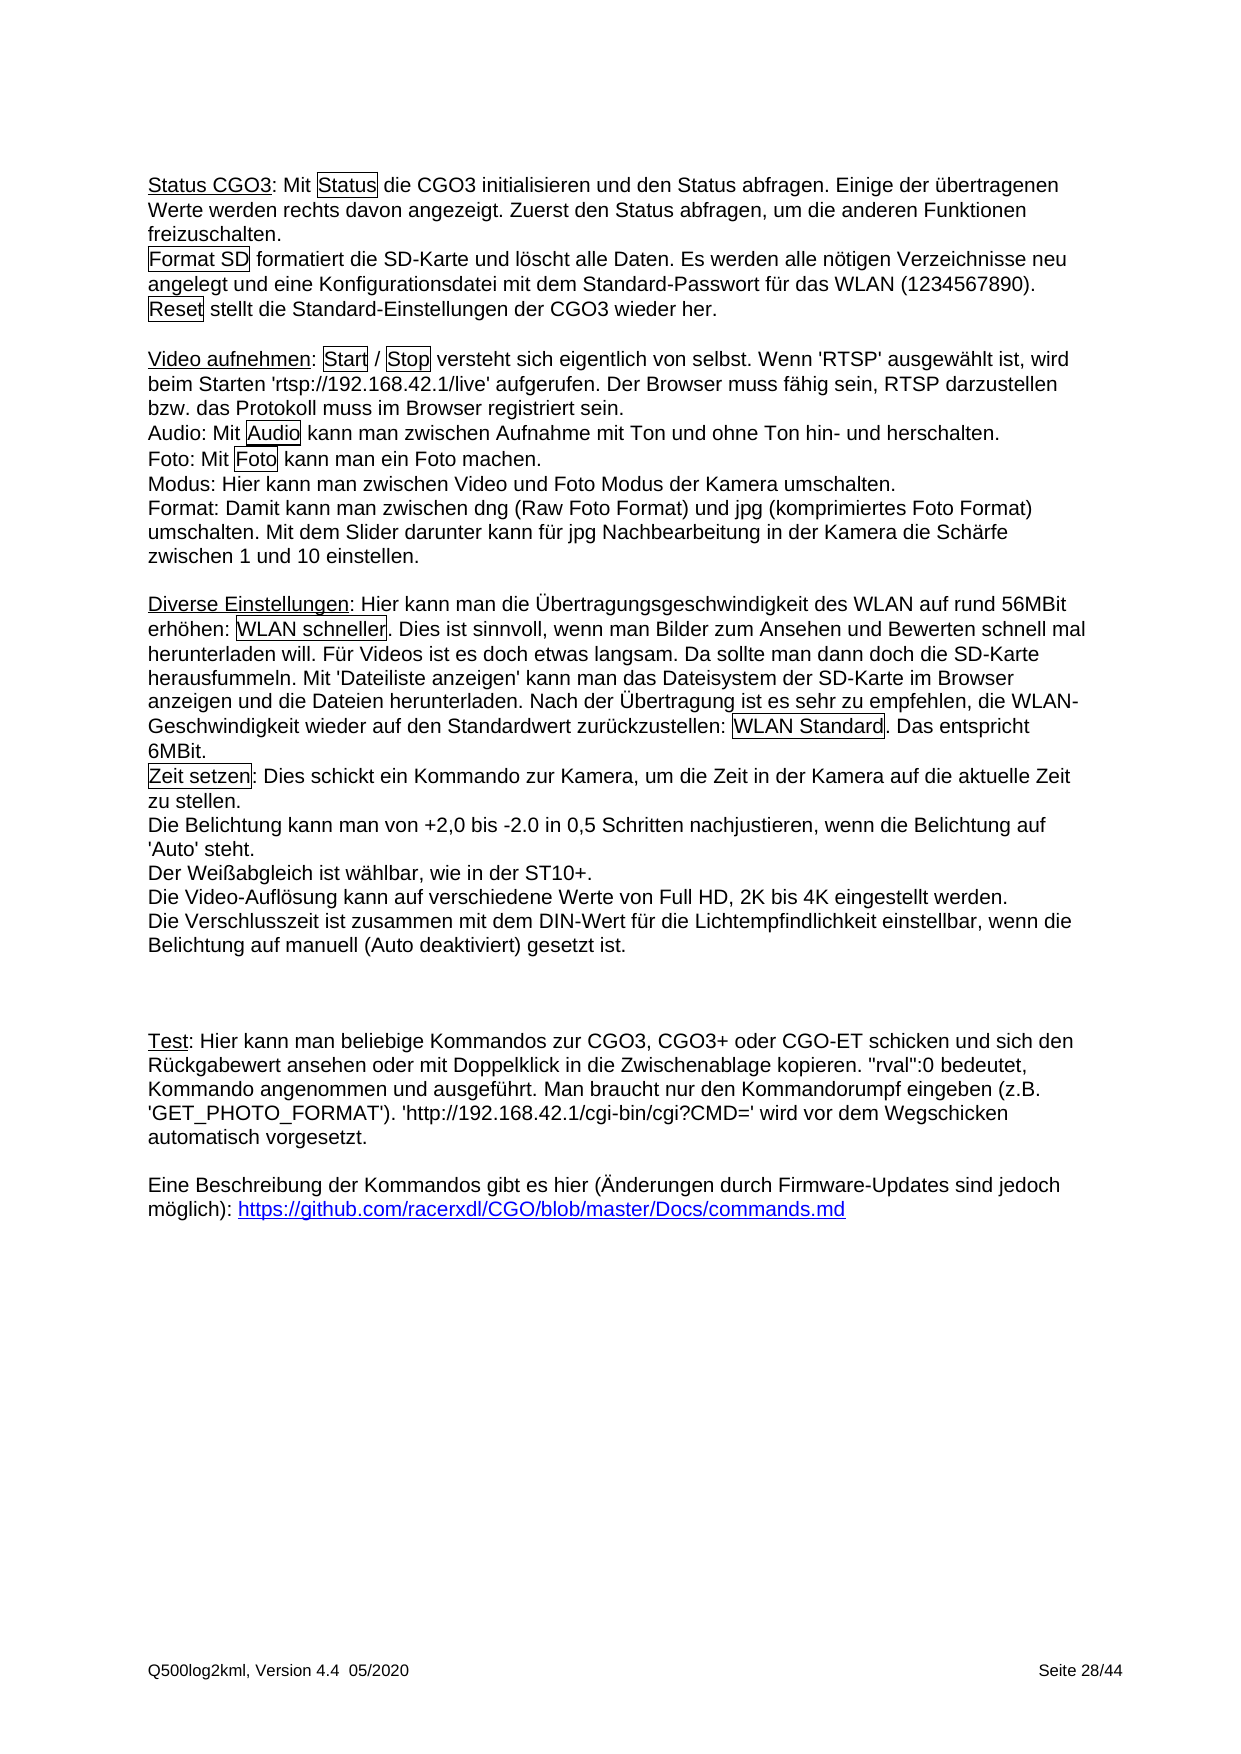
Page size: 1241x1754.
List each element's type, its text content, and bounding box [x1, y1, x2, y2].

text kann man zwischen Aufnahme mit Ton und ohne Ton hin- und herschalten. [301, 419, 1093, 446]
text Format: Damit kann man zwischen dng (Raw Foto Format) und jpg (komprimiertes Foto Format) umschalten. Mit dem Slider darunter kann für jpg Nachbearbeitung in der Kamera die Schärfe zwischen 1 und 10 einstellen. [148, 496, 1093, 567]
text Die Verschlusszeit ist zusammen mit dem DIN-Wert für die Lichtempfindlichkeit einstellbar, wenn die Belichtung auf manuell (Auto deaktiviert) gesetzt ist. [148, 909, 1093, 957]
text Format SD formatiert die SD-Karte und löscht alle Daten. Es werden alle nötigen Verzeichnisse neu angelegt und eine Konfigurationsdatei mit dem Standard-Passwort für das WLAN (1234567890). [148, 246, 1093, 296]
text Zeit setzen: Dies schickt ein Kommando zur Kamera, um die Zeit in der Kamera auf die aktuelle Zeit zu stellen. [148, 763, 1093, 813]
text Modus: Hier kann man zwischen Video und Foto Modus der Kamera umschalten. [148, 472, 1093, 496]
text Diverse Einstellungen: Hier kann man die Übertragungsgeschwindigkeit des WLAN auf rund 56MBit erhöhen: WLAN schneller. Dies ist sinnvoll, wenn man Bilder zum Ansehen und Bewerten schnell mal herunterladen will. Für Videos ist es doch etwas langsam. Da sollte man dann doch die SD-Karte herausfummeln. Mit 'Dateiliste anzeigen' kann man das Dateisystem der SD-Karte im Browser anzeigen und die Dateien herunterladen. Nach der Übertragung ist es sehr zu empfehlen, die WLAN-Geschwindigkeit wieder auf den Standardwert zurückzustellen: WLAN Standard. Das entspricht 6MBit. [148, 591, 1093, 763]
text Die Video-Auflösung kann auf verschiedene Werte von Full HD, 2K bis 4K eingestellt werden. [148, 885, 1093, 909]
text Audio: Mit Audio [148, 419, 300, 446]
text Foto: Mit [148, 446, 234, 472]
text Foto [235, 447, 277, 471]
text Die Belichtung kann man von +2,0 bis -2.0 in 0,5 Schritten nachjustieren, wenn die Belichtung auf 'Auto' steht. [148, 813, 1093, 861]
text Video aufnehmen: Start / Stop versteht sich eigentlich von selbst. Wenn 'RTSP' ausgewählt ist, wird beim Starten 'rtsp://192.168.42.1/live' aufgerufen. Der Browser muss fähig sein, RTSP darzustellen bzw. das Protokoll muss im Browser registriert sein. [148, 346, 1093, 419]
text Eine Beschreibung der Kommandos gibt es hier (Änderungen durch Firmware-Updates sind jedoch möglich): https://github.com/racerxdl/CGO/blob/master/Docs/commands.md [148, 1173, 1093, 1221]
text Status CGO3: Mit Status die CGO3 initialisieren und den Status abfragen. Einige der übertragenen Werte werden rechts davon angezeigt. Zuerst den Status abfragen, um die anderen Funktionen freizuschalten. [148, 172, 1093, 246]
text Test: Hier kann man beliebige Kommandos zur CGO3, CGO3+ oder CGO-ET schicken und sich den Rückgabewert ansehen oder mit Doppelklick in die Zwischenablage kopieren. "rval":0 bedeutet, Kommando angenommen und ausgeführt. Man braucht nur den Kommandorumpf eingeben (z.B. 'GET_PHOTO_FORMAT'). 'http://192.168.42.1/cgi-bin/cgi?CMD=' wird vor dem Wegschicken automatisch vorgesetzt. [148, 1029, 1093, 1149]
text kann man ein Foto machen. [278, 446, 1093, 472]
text Reset [149, 297, 203, 321]
text stellt die Standard-Einstellungen der CGO3 wieder her. [204, 296, 1093, 322]
text Der Weißabgleich ist wählbar, wie in der ST10+. [148, 861, 1093, 885]
